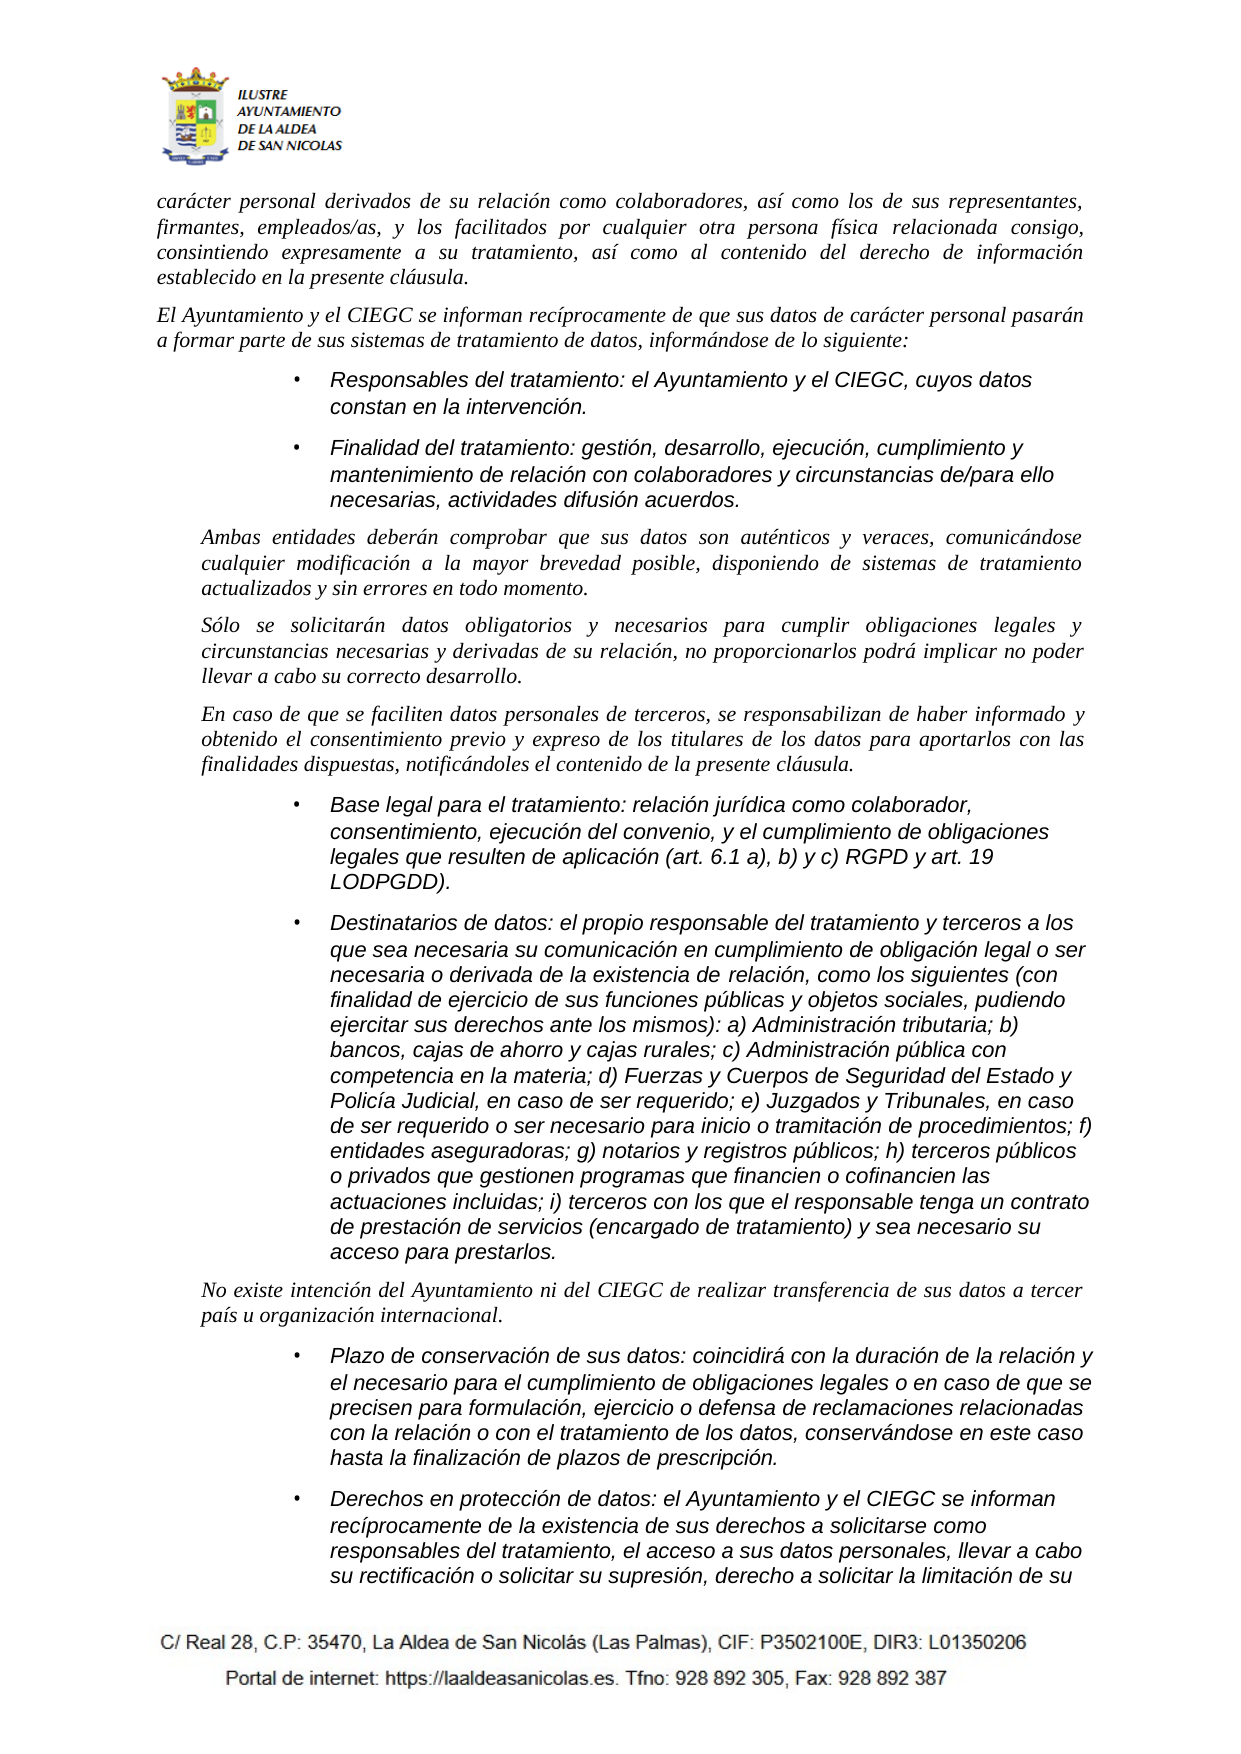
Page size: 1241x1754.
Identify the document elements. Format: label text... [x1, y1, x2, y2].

list Responsables del tratamiento: el Ayuntamiento y el CIEGC, cuyos datos constan en la intervención. [292, 364, 1093, 419]
text Sólo se solicitarán datos obligatorios y necesarios para cumplir obligaciones legales y circunstancias necesarias y derivadas de su relación, no proporcionarlos podrá implicar no poder llevar a cabo su correcto desarrollo. [201, 612, 1083, 688]
picture [148, 1626, 1034, 1694]
text No existe intención del Ayuntamiento ni del CIEGC de realizar transferencia de sus datos a tercer país u organización internacional. [201, 1277, 1084, 1327]
text Ambas entidades deberán comprobar que sus datos son auténticos y veraces, comunicándose cualquier modificación a la mayor brevedad posible, disponiendo de sistemas de tratamiento actualizados y sin errores en todo momento. [201, 524, 1083, 600]
list Destinatarios de datos: el propio responsable del tratamiento y terceros a los que sea necesaria su comunicación en cumplimiento de obligación legal o ser necesaria o derivada de la existencia de relación, como los siguientes (con finalidad de ejercicio de sus funciones públicas y objetos sociales, pudiendo ejercitar sus derechos ante los mismos): a) Administración tributaria; b) bancos, cajas de ahorro y cajas rurales; c) Administración pública con competencia en la materia; d) Fuerzas y Cuerpos de Seguridad del Estado y Policía Judicial, en caso de ser requerido; e) Juzgados y Tribunales, en caso de ser requerido o ser necesario para inicio o tramitación de procedimientos; f) entidades aseguradoras; g) notarios y registros públicos; h) terceros públicos o privados que gestionen programas que financien o cofinancien las actuaciones incluidas; i) terceros con los que el responsable tenga un contrato de prestación de servicios (encargado de tratamiento) y sea necesario su acceso para prestarlos. [292, 907, 1093, 1264]
list Finalidad del tratamiento: gestión, desarrollo, ejecución, cumplimiento y mantenimiento de relación con colaboradores y circunstancias de/para ello necesarias, actividades difusión acuerdos. [292, 432, 1093, 512]
list Base legal para el tratamiento: relación jurídica como colaborador, consentimiento, ejecución del convenio, y el cumplimiento de obligaciones legales que resulten de aplicación (art. 6.1 a), b) y c) RGPD y art. 19 LODPGDD). [292, 789, 1093, 894]
picture [148, 59, 358, 173]
list Plazo de conservación de sus datos: coincidirá con la duración de la relación y el necesario para el cumplimiento de obligaciones legales o en caso de que se precisen para formulación, ejercicio o defensa de reclamaciones relacionadas con la relación o con el tratamiento de los datos, conservándose en este caso hasta la finalización de plazos de prescripción. [292, 1339, 1093, 1470]
text carácter personal derivados de su relación como colaboradores, así como los de sus representantes, firmantes, empleados/as, y los facilitados por cualquier otra persona física relacionada consigo, consintiendo expresamente a su tratamiento, así como al contenido del derecho de información establecido en la presente cláusula. [157, 188, 1084, 289]
text El Ayuntamiento y el CIEGC se informan recíprocamente de que sus datos de carácter personal pasarán a formar parte de sus sistemas de tratamiento de datos, informándose de lo siguiente: [157, 302, 1084, 352]
text En caso de que se faciliten datos personales de terceros, se responsabilizan de haber informado y obtenido el consentimiento previo y expreso de los titulares de los datos para aportarlos con las finalidades dispuestas, notificándoles el contenido de la presente cláusula. [201, 701, 1084, 776]
list Derechos en protección de datos: el Ayuntamiento y el CIEGC se informan recíprocamente de la existencia de sus derechos a solicitarse como responsables del tratamiento, el acceso a sus datos personales, llevar a cabo su rectificación o solicitar su supresión, derecho a solicitar la limitación de su [292, 1483, 1093, 1588]
